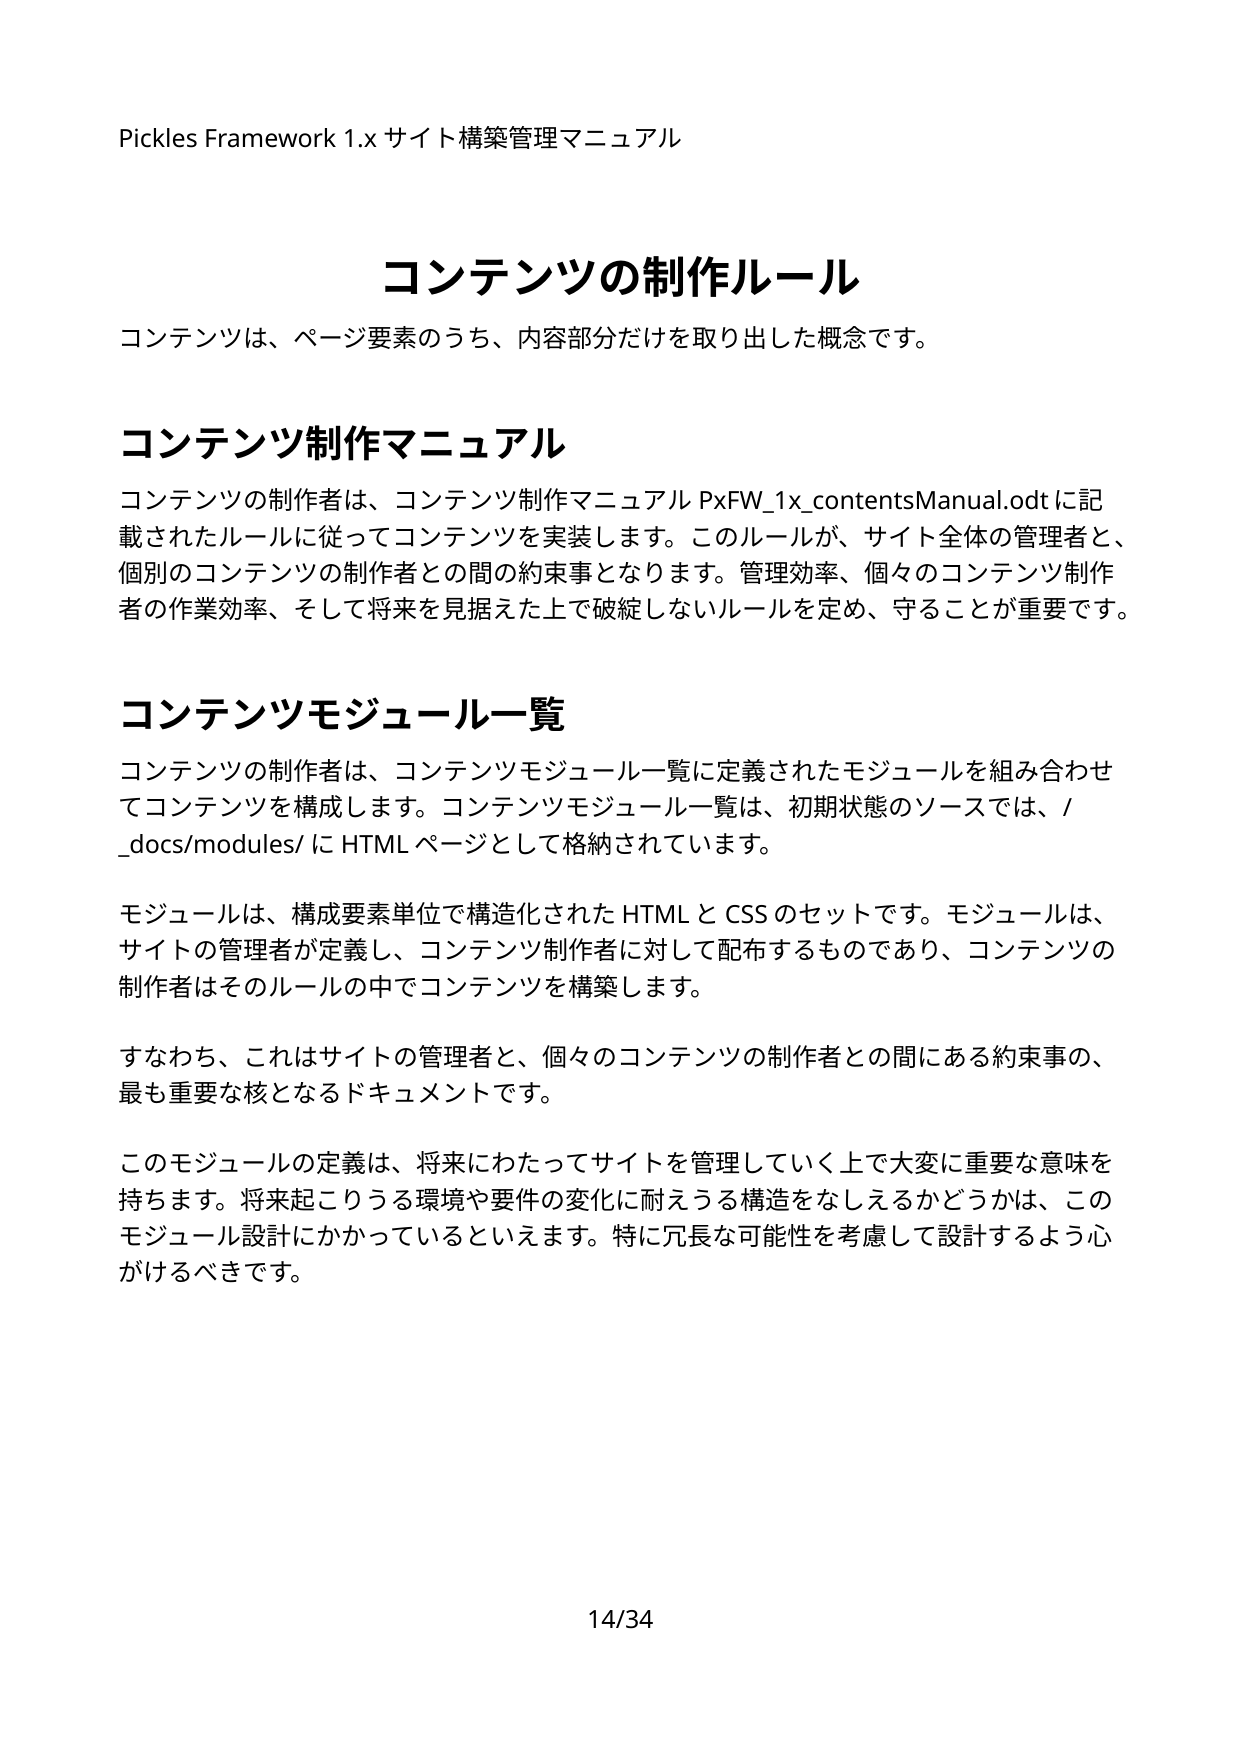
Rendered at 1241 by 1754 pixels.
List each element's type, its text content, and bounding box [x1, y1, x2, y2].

text コンテンツの制作者は、コンテンツ制作マニュアル PxFW_1x_contentsManual.odtに記載されたルールに従ってコンテンツを実装します。このルールが、サイト全体の管理者と、個別のコンテンツの制作者との間の約束事となります。管理効率、個々のコンテンツ制作者の作業効率、そして将来を見据えた上で破綻しないルールを定め、守ることが重要です。 [118, 481, 1122, 626]
subtitle コンテンツの制作ルール [118, 243, 1122, 306]
text モジュールは、構成要素単位で構造化されたHTMLとCSSのセットです。モジュールは、サイトの管理者が定義し、コンテンツ制作者に対して配布するものであり、コンテンツの制作者はそのルールの中でコンテンツを構築します。 [118, 894, 1122, 1003]
subtitle コンテンツ制作マニュアル [118, 414, 1122, 468]
text すなわち、これはサイトの管理者と、個々のコンテンツの制作者との間にある約束事の、最も重要な核となるドキュメントです。 [118, 1037, 1122, 1110]
text このモジュールの定義は、将来にわたってサイトを管理していく上で大変に重要な意味を持ちます。将来起こりうる環境や要件の変化に耐えうる構造をなしえるかどうかは、このモジュール設計にかかっているといえます。特に冗長な可能性を考慮して設計するよう心がけるべきです。 [118, 1144, 1122, 1289]
text コンテンツは、ページ要素のうち、内容部分だけを取り出した概念です。 [118, 319, 1122, 355]
text コンテンツの制作者は、コンテンツモジュール一覧に定義されたモジュールを組み合わせてコンテンツを構成します。コンテンツモジュール一覧は、初期状態のソースでは、/_docs/modules/ にHTMLページとして格納されています。 [118, 752, 1122, 860]
subtitle コンテンツモジュール一覧 [118, 685, 1122, 739]
